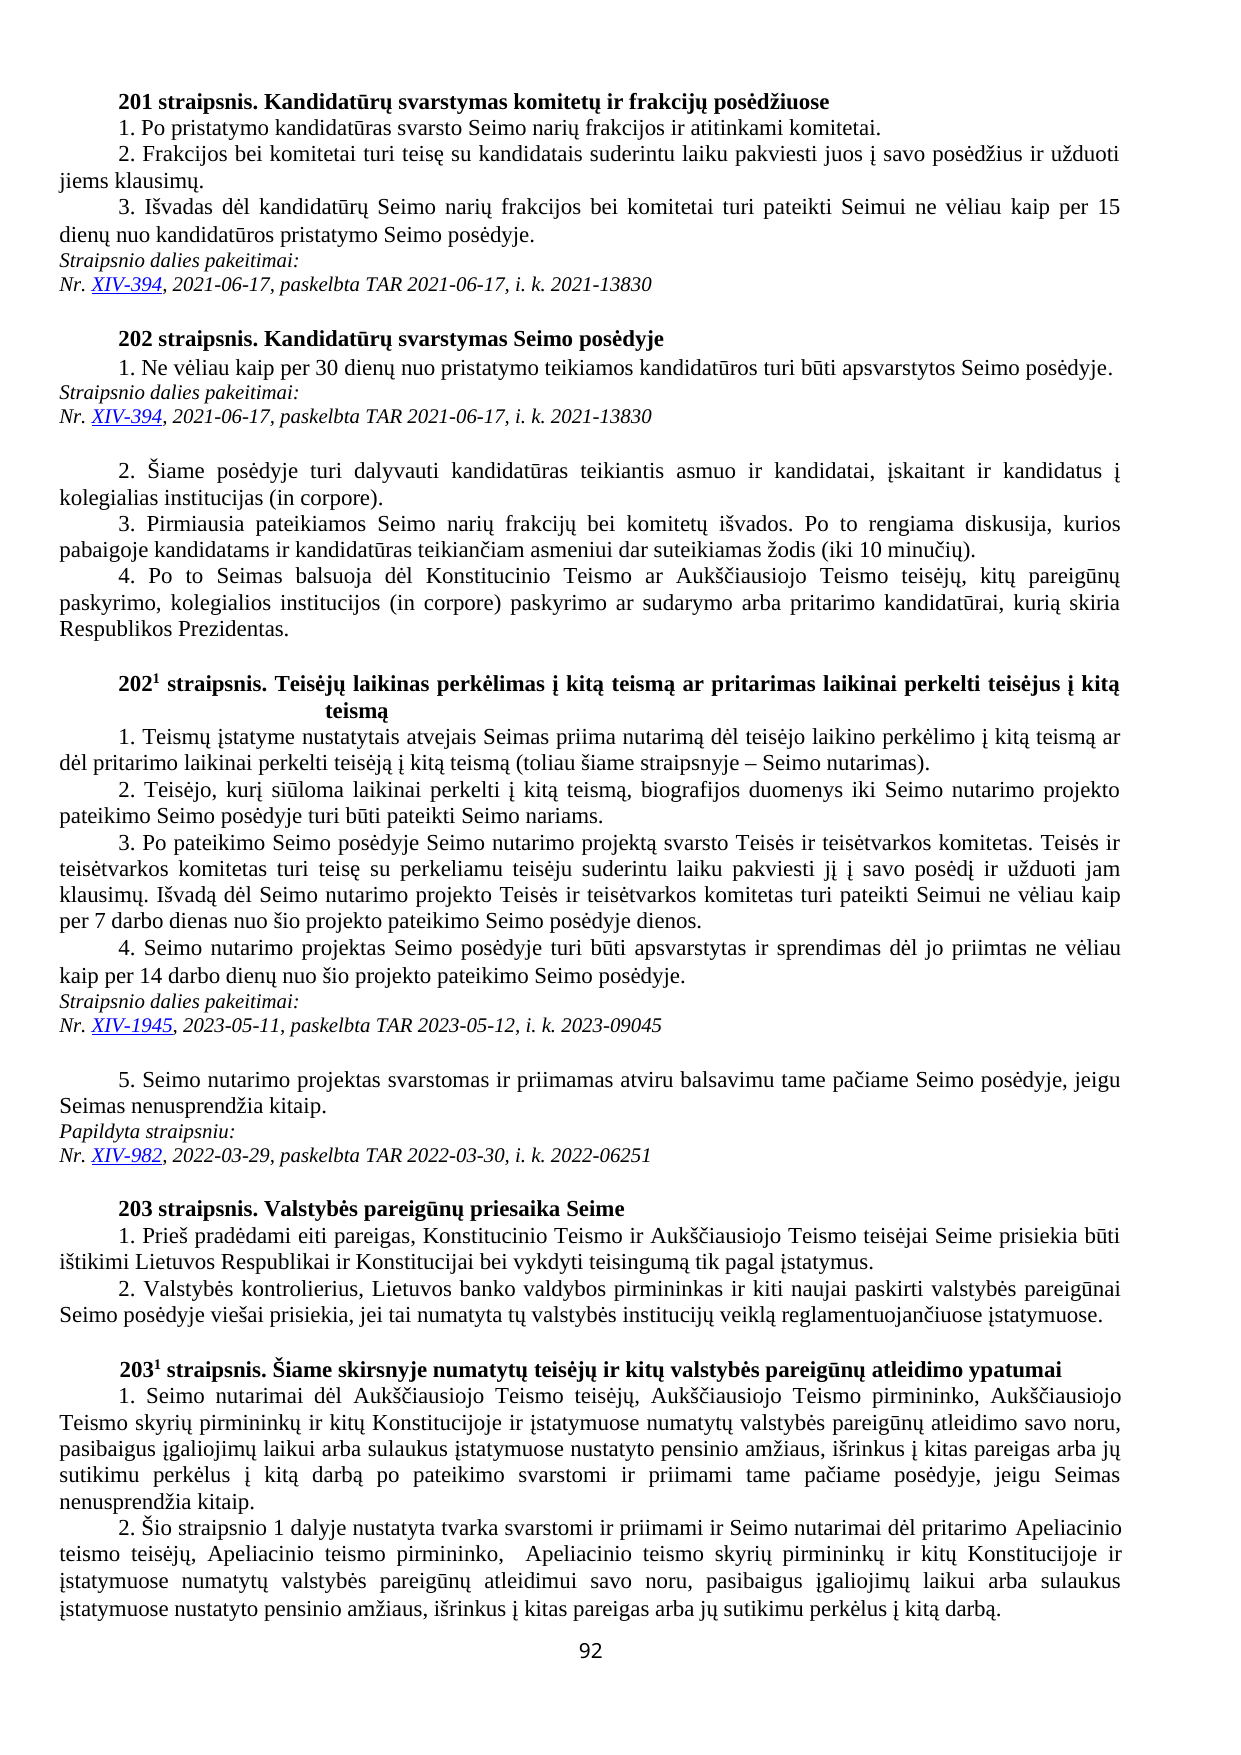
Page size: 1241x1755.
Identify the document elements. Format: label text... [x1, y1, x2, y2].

text 1. Teismų įstatyme nustatytais atvejais Seimas priima nutarimą dėl teisėjo laikino perkėlimo į kitą teismą ar dėl pritarimo laikinai perkelti teisėją į kitą teismą (toliau šiame straipsnyje – Seimo nutarimas). [59, 723, 1122, 776]
text 3. Po pateikimo Seimo posėdyje Seimo nutarimo projektą svarsto Teisės ir teisėtvarkos komitetas. Teisės ir teisėtvarkos komitetas turi teisę su perkeliamu teisėju suderintu laiku pakviesti jį į savo posėdį ir užduoti jam klausimų. Išvadą dėl Seimo nutarimo projekto Teisės ir teisėtvarkos komitetas turi pateikti Seimui ne vėliau kaip per 7 darbo dienas nuo šio projekto pateikimo Seimo posėdyje dienos. [59, 828, 1122, 934]
text 1. Ne vėliau kaip per 30 dienų nuo pristatymo teikiamos kandidatūros turi būti apsvarstytos Seimo posėdyje. [59, 352, 1122, 380]
text 2021 straipsnis. Teisėjų laikinas perkėlimas į kitą teismą ar pritarimas laikinai perkelti teisėjus į kitą teismą [118, 670, 1122, 723]
text 2. Šio straipsnio 1 dalyje nustatyta tvarka svarstomi ir priimami ir Seimo nutarimai dėl pritarimo Apeliacinio teismo teisėjų, Apeliacinio teismo pirmininko, Apeliacinio teismo skyrių pirmininkų ir kitų Konstitucijoje ir įstatymuose numatytų valstybės pareigūnų atleidimui savo noru, pasibaigus įgaliojimų laikui arba sulaukus įstatymuose nustatyto pensinio amžiaus, išrinkus į kitas pareigas arba jų sutikimu perkėlus į kitą darbą. [59, 1514, 1122, 1622]
text 1. Seimo nutarimai dėl Aukščiausiojo Teismo teisėjų, Aukščiausiojo Teismo pirmininko, Aukščiausiojo Teismo skyrių pirmininkų ir kitų Konstitucijoje ir įstatymuose numatytų valstybės pareigūnų atleidimo savo noru, pasibaigus įgaliojimų laikui arba sulaukus įstatymuose nustatyto pensinio amžiaus, išrinkus į kitas pareigas arba jų sutikimu perkėlus į kitą darbą po pateikimo svarstomi ir priimami tame pačiame posėdyje, jeigu Seimas nenusprendžia kitaip. [59, 1382, 1122, 1514]
text 4. Po to Seimas balsuoja dėl Konstitucinio Teismo ar Aukščiausiojo Teismo teisėjų, kitų pareigūnų paskyrimo, kolegialios institucijos (in corpore) paskyrimo ar sudarymo arba pritarimo kandidatūrai, kurią skiria Respublikos Prezidentas. [59, 563, 1122, 642]
text 2. Valstybės kontrolierius, Lietuvos banko valdybos pirmininkas ir kiti naujai paskirti valstybės pareigūnai Seimo posėdyje viešai prisiekia, jei tai numatyta tų valstybės institucijų veiklą reglamentuojančiuose įstatymuose. [59, 1274, 1122, 1327]
text 201 straipsnis. Kandidatūrų svarstymas komitetų ir frakcijų posėdžiuose [59, 88, 1122, 114]
text Straipsnio dalies pakeitimai: [59, 380, 1122, 404]
text 2. Teisėjo, kurį siūloma laikinai perkelti į kitą teismą, biografijos duomenys iki Seimo nutarimo projekto pateikimo Seimo posėdyje turi būti pateikti Seimo nariams. [59, 776, 1122, 828]
text 2. Šiame posėdyje turi dalyvauti kandidatūras teikiantis asmuo ir kandidatai, įskaitant ir kandidatus į kolegialias institucijas (in corpore). [59, 457, 1122, 510]
text Straipsnio dalies pakeitimai: [59, 248, 1122, 272]
text Nr. XIV-982, 2022-03-29, paskelbta TAR 2022-03-30, i. k. 2022-06251 [59, 1143, 1122, 1167]
text 5. Seimo nutarimo projektas svarstomas ir priimamas atviru balsavimu tame pačiame Seimo posėdyje, jeigu Seimas nenusprendžia kitaip. [59, 1066, 1122, 1119]
text Nr. XIV-394, 2021-06-17, paskelbta TAR 2021-06-17, i. k. 2021-13830 [59, 272, 1122, 296]
text 1. Prieš pradėdami eiti pareigas, Konstitucinio Teismo ir Aukščiausiojo Teismo teisėjai Seime prisiekia būti ištikimi Lietuvos Respublikai ir Konstitucijai bei vykdyti teisingumą tik pagal įstatymus. [59, 1222, 1122, 1274]
text 202 straipsnis. Kandidatūrų svarstymas Seimo posėdyje [59, 325, 1122, 352]
text 3. Pirmiausia pateikiamos Seimo narių frakcijų bei komitetų išvados. Po to rengiama diskusija, kurios pabaigoje kandidatams ir kandidatūras teikiančiam asmeniui dar suteikiamas žodis (iki 10 minučių). [59, 510, 1122, 563]
text Nr. XIV-394, 2021-06-17, paskelbta TAR 2021-06-17, i. k. 2021-13830 [59, 404, 1122, 428]
text 4. Seimo nutarimo projektas Seimo posėdyje turi būti apsvarstytas ir sprendimas dėl jo priimtas ne vėliau kaip per 14 darbo dienų nuo šio projekto pateikimo Seimo posėdyje. [59, 934, 1122, 989]
text Straipsnio dalies pakeitimai: [59, 989, 1122, 1013]
text Papildyta straipsniu: [59, 1119, 1122, 1143]
text 3. Išvadas dėl kandidatūrų Seimo narių frakcijos bei komitetai turi pateikti Seimui ne vėliau kaip per 15 dienų nuo kandidatūros pristatymo Seimo posėdyje. [59, 193, 1122, 248]
text 2031 straipsnis. Šiame skirsnyje numatytų teisėjų ir kitų valstybės pareigūnų atleidimo ypatumai [119, 1356, 1122, 1382]
text 1. Po pristatymo kandidatūras svarsto Seimo narių frakcijos ir atitinkami komitetai. [59, 114, 1122, 141]
text Nr. XIV-1945, 2023-05-11, paskelbta TAR 2023-05-12, i. k. 2023-09045 [59, 1013, 1122, 1037]
text 203 straipsnis. Valstybės pareigūnų priesaika Seime [59, 1196, 1122, 1222]
text 2. Frakcijos bei komitetai turi teisę su kandidatais suderintu laiku pakviesti juos į savo posėdžius ir užduoti jiems klausimų. [59, 141, 1122, 193]
